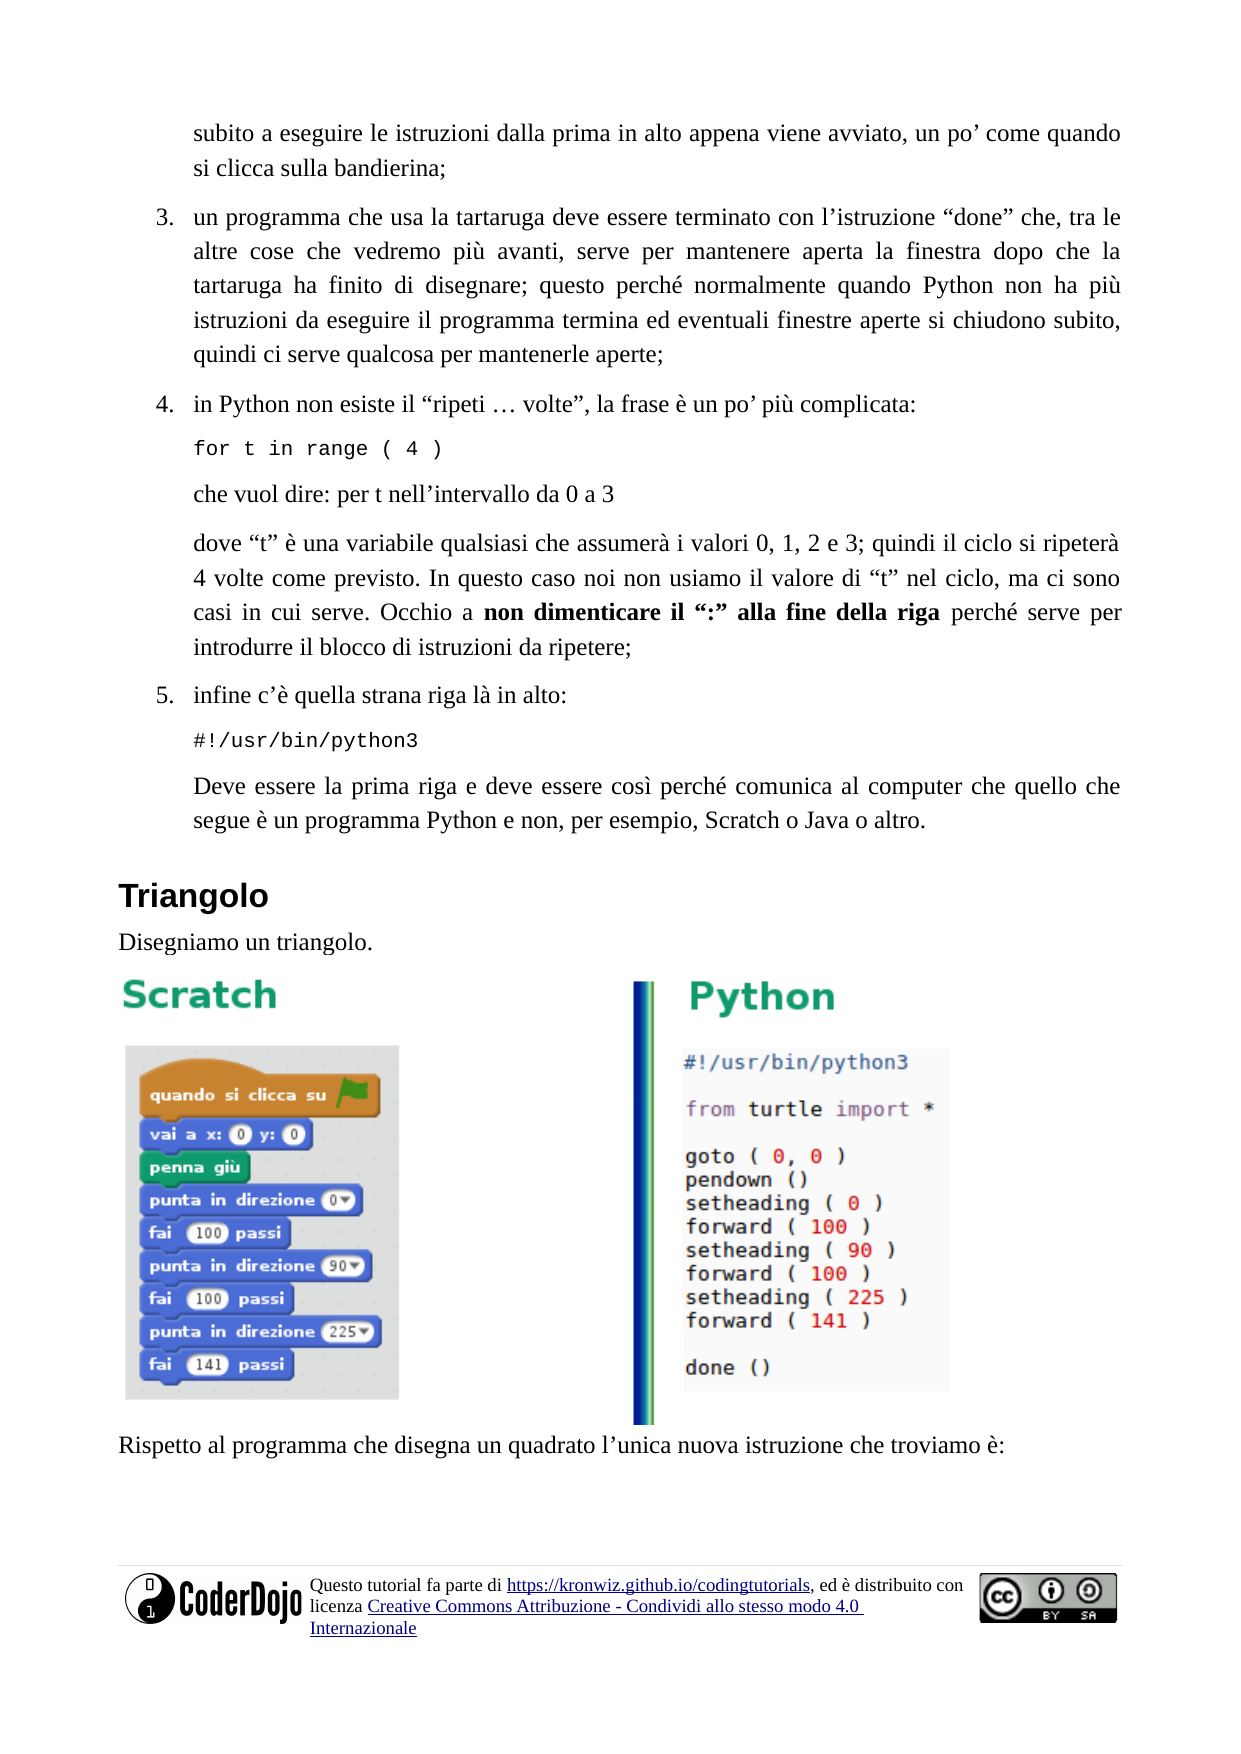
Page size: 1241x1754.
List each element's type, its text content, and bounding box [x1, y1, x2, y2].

list subito a eseguire le istruzioni dalla prima in alto appena viene avviato, un po’ come quando si clicca sulla bandierina; [156, 118, 1122, 181]
subtitle Triangolo [118, 875, 1122, 914]
text Rispetto al programma che disegna un quadrato l’unica nuova istruzione che troviamo è: [118, 1425, 1122, 1459]
list for t in range ( 4 ) [156, 438, 1122, 461]
text Disegniamo un triangolo. [118, 927, 1122, 955]
picture [96, 955, 1192, 1425]
list infine c’è quella strana riga là in alto: [156, 681, 1122, 709]
picture [979, 1573, 1118, 1623]
list #!/usr/bin/python3 [156, 730, 1122, 753]
list dove “t” è una variabile qualsiasi che assumerà i valori 0, 1, 2 e 3; quindi il ciclo si ripeterà 4 volte come previsto. In questo caso noi non usiamo il valore di “t” nel ciclo, ma ci sono casi in cui serve. Occhio a non dimenticare il “:” alla fine della riga perché serve per introdurre il blocco di istruzioni da ripetere; [156, 528, 1122, 660]
list un programma che usa la tartaruga deve essere terminato con l’istruzione “done” che, tra le altre cose che vedremo più avanti, serve per mantenere aperta la finestra dopo che la tartaruga ha finito di disegnare; questo perché normalmente quando Python non ha più istruzioni da eseguire il programma termina ed eventuali finestre aperte si chiudono subito, quindi ci serve qualcosa per mantenerle aperte; [156, 202, 1122, 368]
list in Python non esiste il “ripeti … volte”, la frase è un po’ più complicata: [156, 389, 1122, 417]
list che vuol dire: per t nell’intervallo da 0 a 3 [156, 479, 1122, 508]
picture [125, 1573, 302, 1624]
list Deve essere la prima riga e deve essere così perché comunica al computer che quello che segue è un programma Python e non, per esempio, Scratch o Java o altro. [156, 771, 1122, 834]
